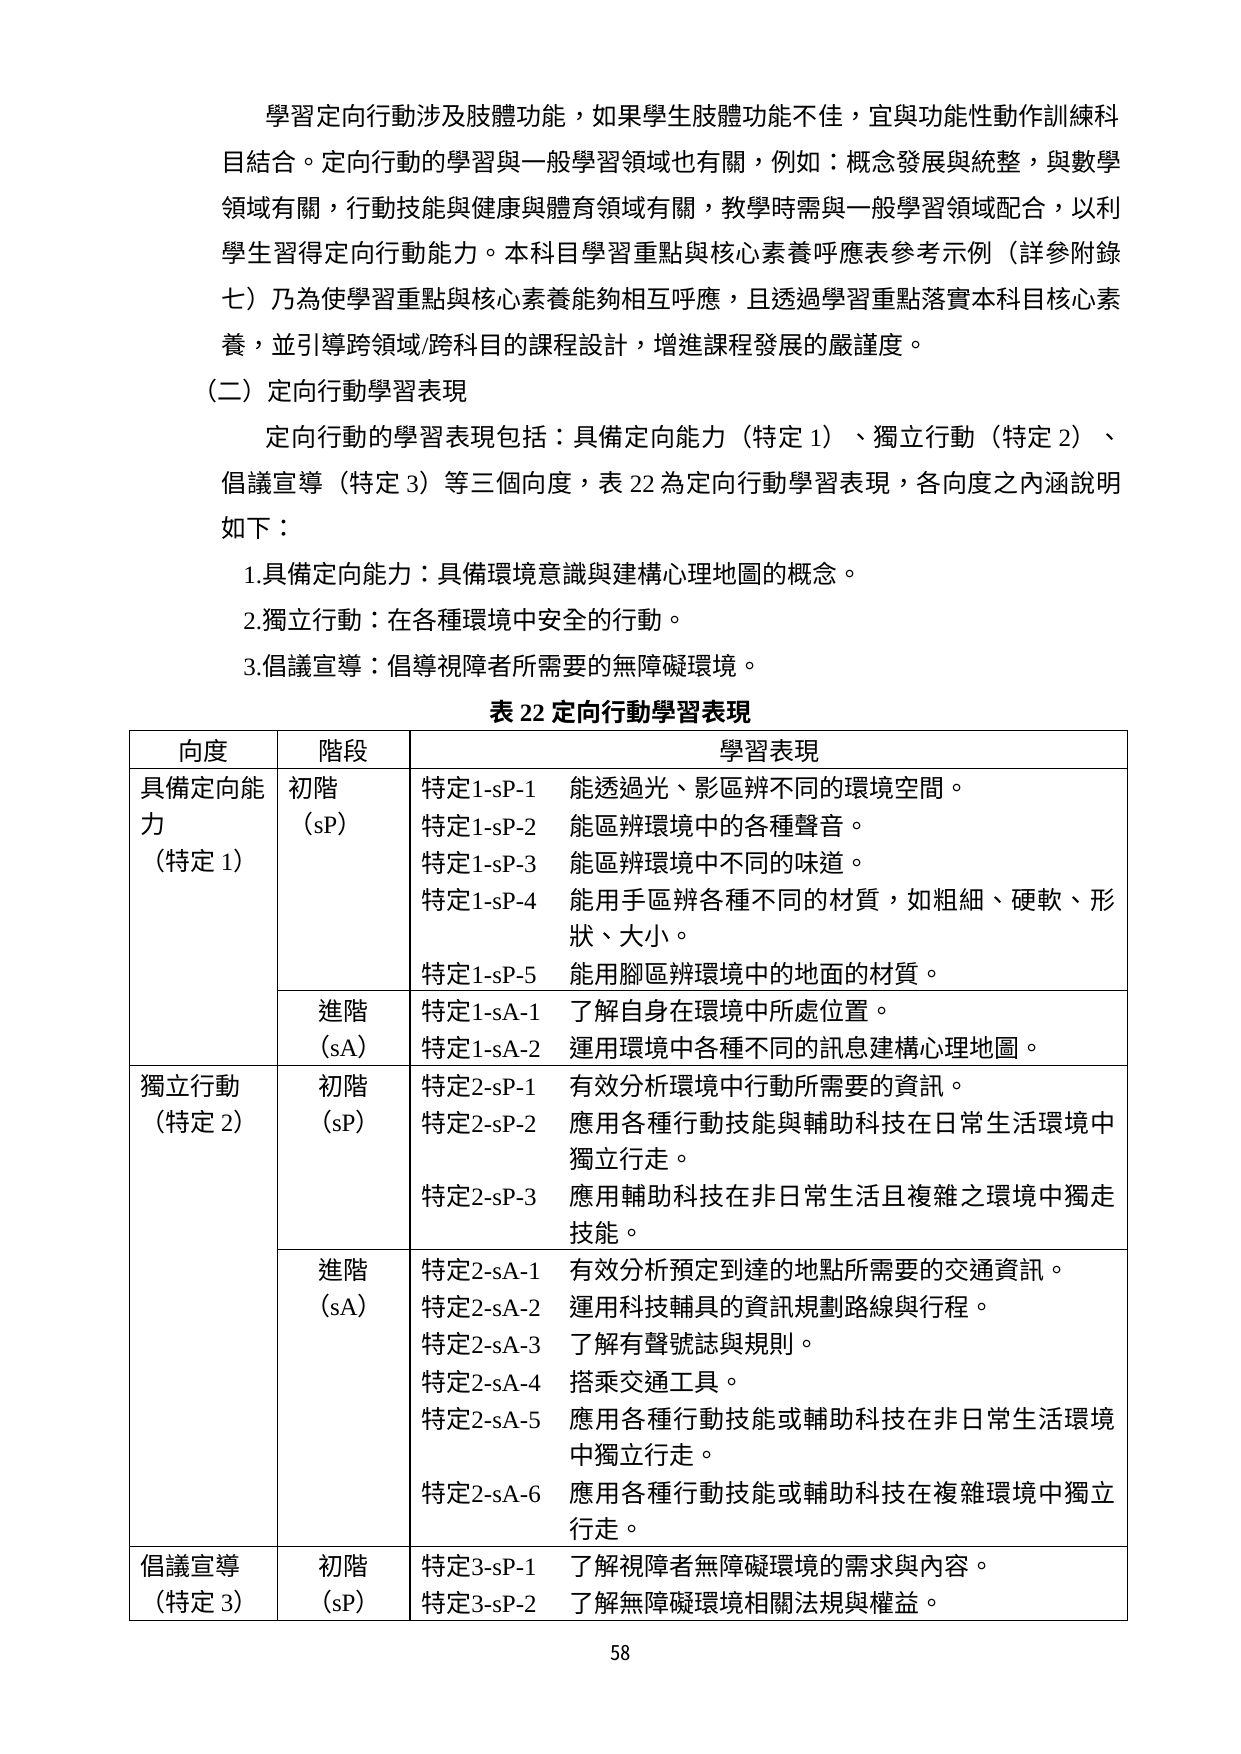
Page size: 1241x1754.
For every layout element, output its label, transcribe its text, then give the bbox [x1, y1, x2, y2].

table_cell 能區辨環境中不同的味道。 [558, 842, 1127, 879]
table_cell 獨立行動 （特定2） [130, 1066, 277, 1546]
table_header 階段 [278, 731, 409, 768]
table_cell 特定1-sA-1 [411, 991, 558, 1028]
table_cell 特定2-sP-1 [411, 1066, 558, 1102]
table_cell 特定1-sP-3 [411, 842, 558, 879]
table_cell 了解視障者無障礙環境的需求與內容。 [558, 1547, 1127, 1583]
text 3.倡議宣導：倡導視障者所需要的無障礙環境。 [243, 639, 1122, 684]
table_cell 應用各種行動技能或輔助科技在複雜環境中獨立行走。 [558, 1472, 1127, 1546]
text 學習定向行動涉及肢體功能，如果學生肢體功能不佳，宜與功能性動作訓練科目結合。定向行動的學習與一般學習領域也有關，例如：概念發展與統整，與數學領域有關，行動技能與健康與體育領域有關，教學時需與一般學習領域配合，以利學生習得定向行動能力。本科目學習重點與核心素養呼應表參考示例（詳參附錄七）乃為使學習重點與核心素養能夠相互呼應，且透過學習重點落實本科目核心素養，並引導跨領域/跨科目的課程設計，增進課程發展的嚴謹度。 [221, 89, 1122, 364]
table_cell 了解有聲號誌與規則。 [558, 1324, 1127, 1361]
table_cell 能用腳區辨環境中的地面的材質。 [558, 953, 1127, 990]
table_cell 特定2-sA-2 [411, 1287, 558, 1324]
table_cell 了解自身在環境中所處位置。 [558, 991, 1127, 1028]
table_cell 特定2-sA-6 [411, 1472, 558, 1546]
table_cell 應用各種行動技能或輔助科技在非日常生活環境中獨立行走。 [558, 1399, 1127, 1472]
table_cell 特定1-sP-1 [411, 769, 558, 805]
table_cell 應用輔助科技在非日常生活且複雜之環境中獨走技能。 [558, 1176, 1127, 1249]
table_cell 了解無障礙環境相關法規與權益。 [558, 1583, 1127, 1620]
table_cell 能用手區辨各種不同的材質，如粗細、硬軟、形狀、大小。 [558, 880, 1127, 953]
table_cell 初階（sP） [278, 769, 409, 990]
table_cell 特定3-sP-1 [411, 1547, 558, 1583]
table_cell 特定2-sA-1 [411, 1250, 558, 1287]
table_cell 特定2-sP-3 [411, 1176, 558, 1249]
table_cell 特定2-sA-3 [411, 1324, 558, 1361]
table_cell 有效分析預定到達的地點所需要的交通資訊。 [558, 1250, 1127, 1287]
text 1.具備定向能力：具備環境意識與建構心理地圖的概念。 [243, 547, 1122, 593]
table_cell 能區辨環境中的各種聲音。 [558, 805, 1127, 842]
table_cell 搭乘交通工具。 [558, 1361, 1127, 1398]
table_cell 運用環境中各種不同的訊息建構心理地圖。 [558, 1028, 1127, 1065]
table_header 向度 [130, 731, 277, 768]
table_cell 特定3-sP-2 [411, 1583, 558, 1620]
table_cell 具備定向能力 （特定1） [130, 769, 277, 1065]
table_cell 特定1-sP-4 [411, 880, 558, 953]
text 2.獨立行動：在各種環境中安全的行動。 [243, 593, 1122, 639]
table_cell 特定1-sP-2 [411, 805, 558, 842]
table_cell 能透過光、影區辨不同的環境空間。 [558, 769, 1127, 805]
text （二）定向行動學習表現 [177, 364, 1122, 409]
table_cell 初階（sP） [278, 1547, 409, 1620]
table_cell 特定2-sA-4 [411, 1361, 558, 1398]
table_cell 進階（sA） [278, 1250, 409, 1546]
table_header 學習表現 [411, 731, 1127, 768]
table_cell 進階（sA） [278, 991, 409, 1065]
table_cell 特定1-sA-2 [411, 1028, 558, 1065]
table_cell 應用各種行動技能與輔助科技在日常生活環境中獨立行走。 [558, 1102, 1127, 1176]
table_cell 初階（sP） [278, 1066, 409, 1249]
table_cell 有效分析環境中行動所需要的資訊。 [558, 1066, 1127, 1102]
subtitle 表22 定向行動學習表現 [118, 684, 1122, 730]
table_cell 運用科技輔具的資訊規劃路線與行程。 [558, 1287, 1127, 1324]
table_cell 特定1-sP-5 [411, 953, 558, 990]
text 定向行動的學習表現包括：具備定向能力（特定1）、獨立行動（特定2）、倡議宣導（特定3）等三個向度，表22為定向行動學習表現，各向度之內涵說明如下： [221, 409, 1122, 547]
table_cell 倡議宣導 （特定3） [130, 1547, 277, 1620]
table_cell 特定2-sP-2 [411, 1102, 558, 1176]
table_cell 特定2-sA-5 [411, 1399, 558, 1472]
